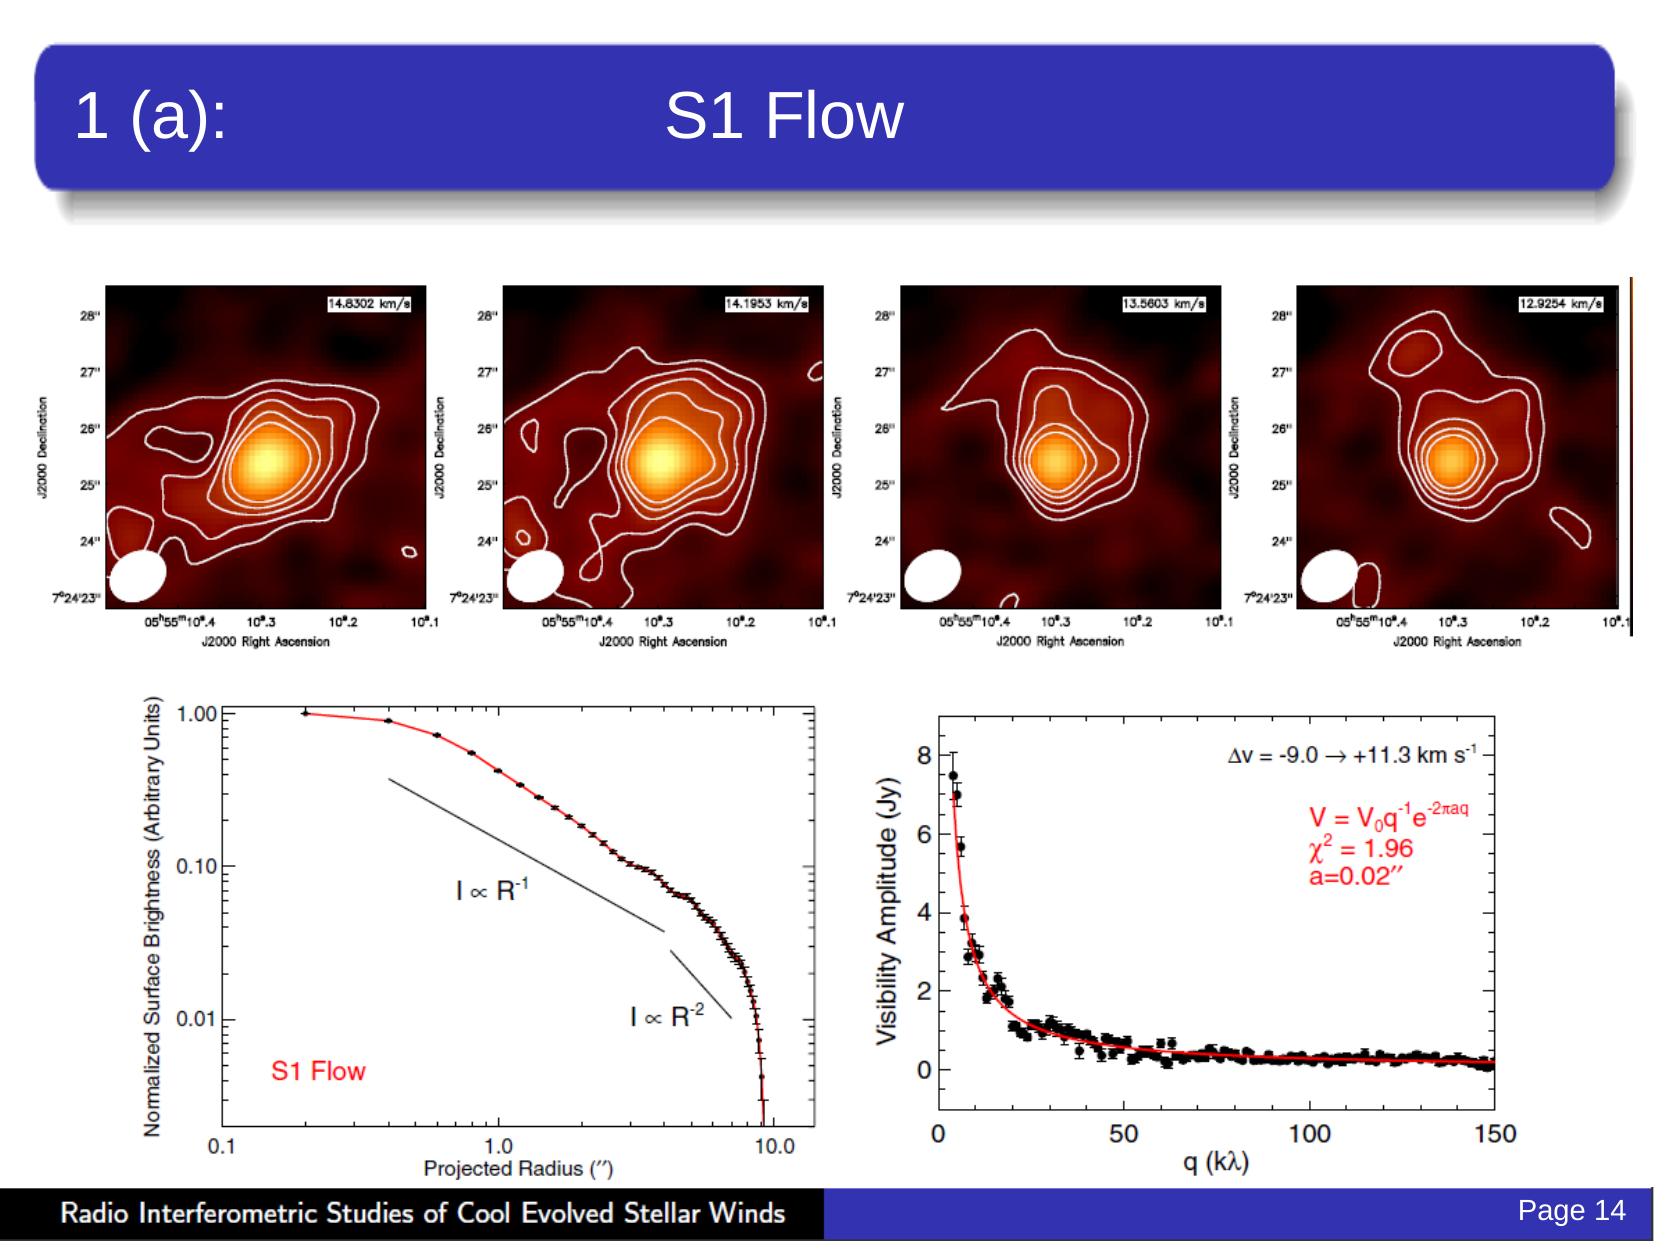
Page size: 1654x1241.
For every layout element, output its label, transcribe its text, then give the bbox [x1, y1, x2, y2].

text_box Page 14 [814, 1187, 1642, 1235]
picture [0, 684, 1654, 1241]
picture [23, 29, 1648, 237]
text_box 1 (a): S1 Flow [59, 70, 1595, 189]
picture [29, 277, 1633, 655]
